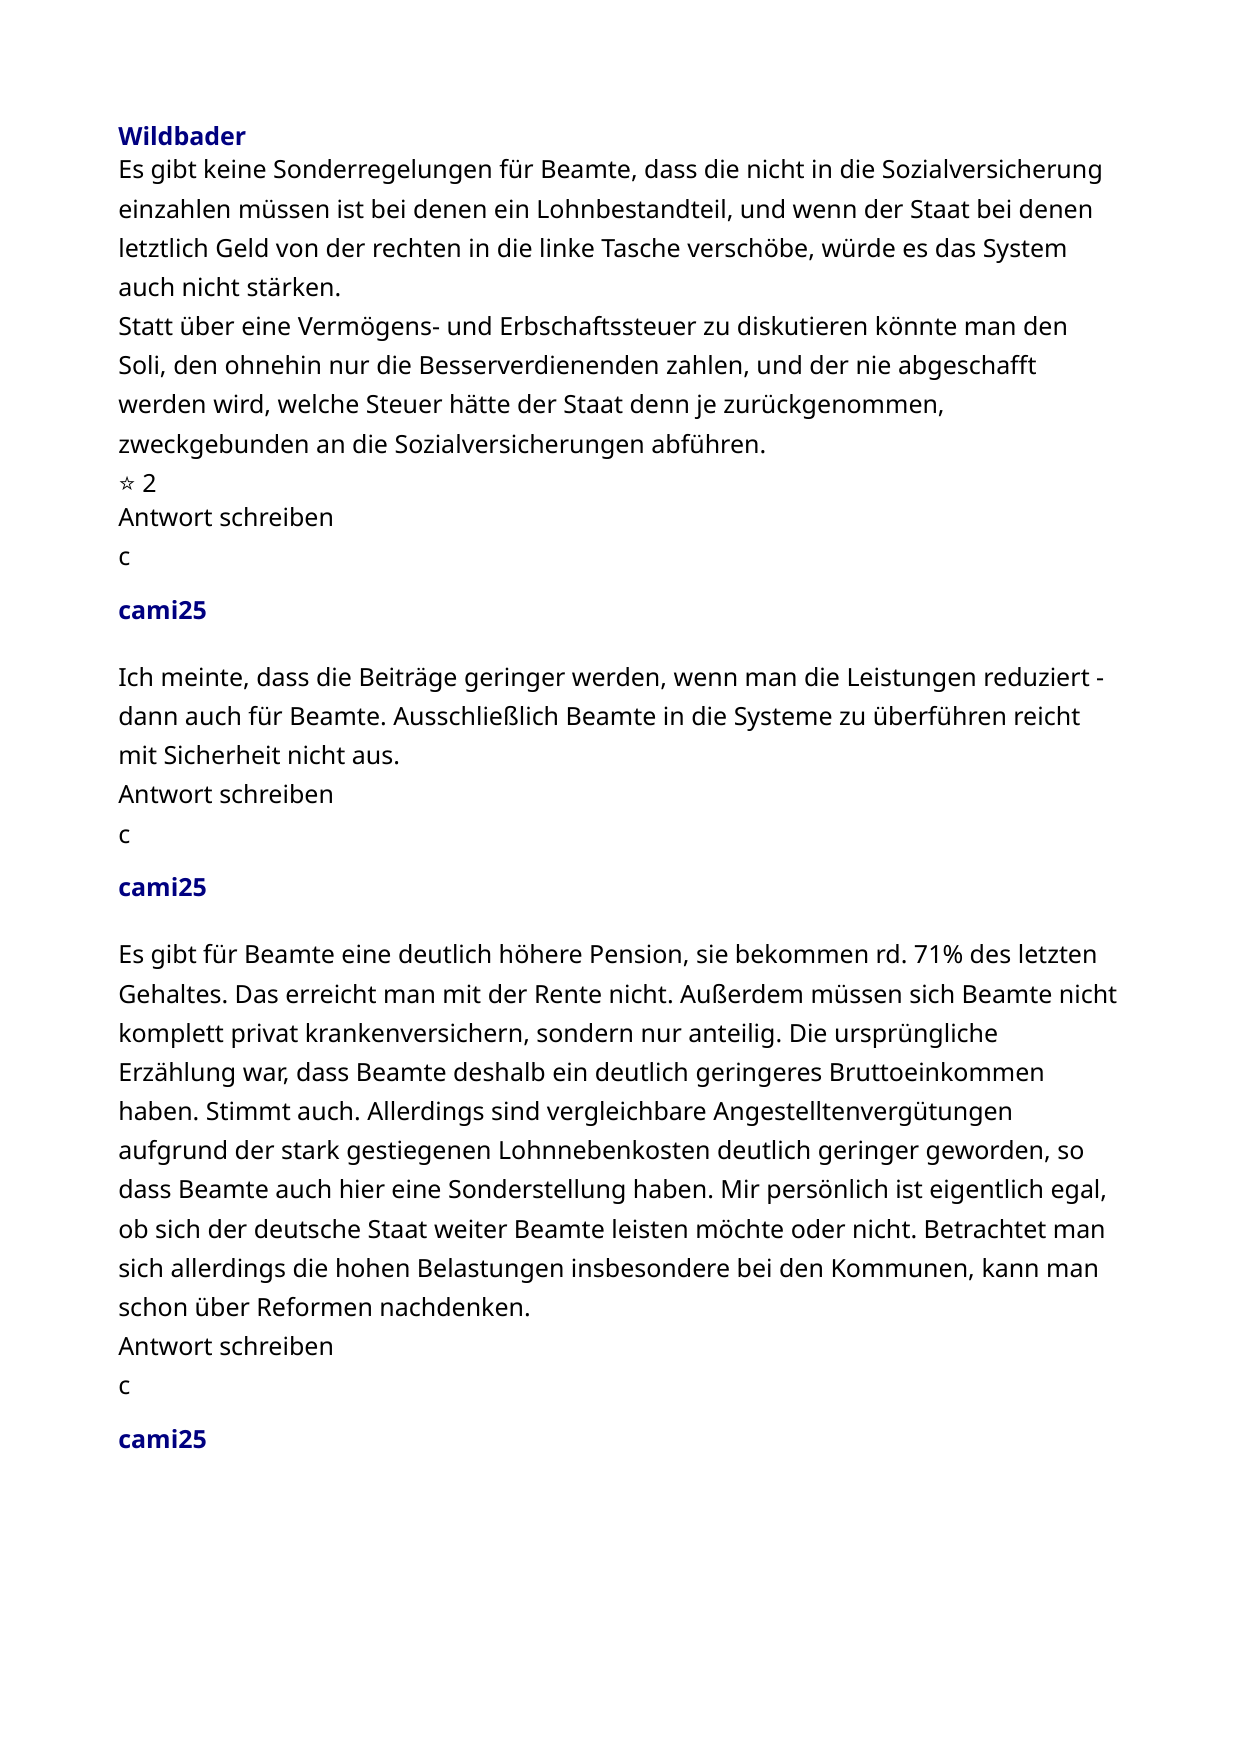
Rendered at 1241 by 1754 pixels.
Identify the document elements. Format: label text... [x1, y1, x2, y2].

subtitle cami25 [118, 870, 1122, 904]
subtitle Wildbader [118, 118, 1122, 152]
text Antwort schreiben [118, 1329, 1122, 1363]
text Es gibt keine Sonderregelungen für Beamte, dass die nicht in die Sozialversicherung einzahlen müssen ist bei denen ein Lohnbestandteil, und wenn der Staat bei denen letztlich Geld von der rechten in die linke Tasche verschöbe, würde es das System auch nicht stärken. [118, 152, 1122, 304]
text c [118, 1368, 1122, 1402]
text Antwort schreiben [118, 499, 1122, 534]
text ⭐️ 2 [118, 466, 1122, 499]
subtitle cami25 [118, 1422, 1122, 1456]
subtitle cami25 [118, 592, 1122, 627]
text c [118, 816, 1122, 850]
text Ich meinte, dass die Beiträge geringer werden, wenn man die Leistungen reduziert - dann auch für Beamte. Ausschließlich Beamte in die Systeme zu überführen reicht mit Sicherheit nicht aus. [118, 659, 1122, 772]
text c [118, 539, 1122, 573]
text Antwort schreiben [118, 777, 1122, 811]
text Es gibt für Beamte eine deutlich höhere Pension, sie bekommen rd. 71% des letzten Gehaltes. Das erreicht man mit der Rente nicht. Außerdem müssen sich Beamte nicht komplett privat krankenversichern, sondern nur anteilig. Die ursprüngliche Erzählung war, dass Beamte deshalb ein deutlich geringeres Bruttoeinkommen haben. Stimmt auch. Allerdings sind vergleichbare Angestelltenvergütungen aufgrund der stark gestiegenen Lohnnebenkosten deutlich geringer geworden, so dass Beamte auch hier eine Sonderstellung haben. Mir persönlich ist eigentlich egal, ob sich der deutsche Staat weiter Beamte leisten möchte oder nicht. Betrachtet man sich allerdings die hohen Belastungen insbesondere bei den Kommunen, kann man schon über Reformen nachdenken. [118, 937, 1122, 1324]
text Statt über eine Vermögens- und Erbschaftssteuer zu diskutieren könnte man den Soli, den ohnehin nur die Besserverdienenden zahlen, und der nie abgeschafft werden wird, welche Steuer hätte der Staat denn je zurückgenommen, zweckgebunden an die Sozialversicherungen abführen. [118, 309, 1122, 460]
